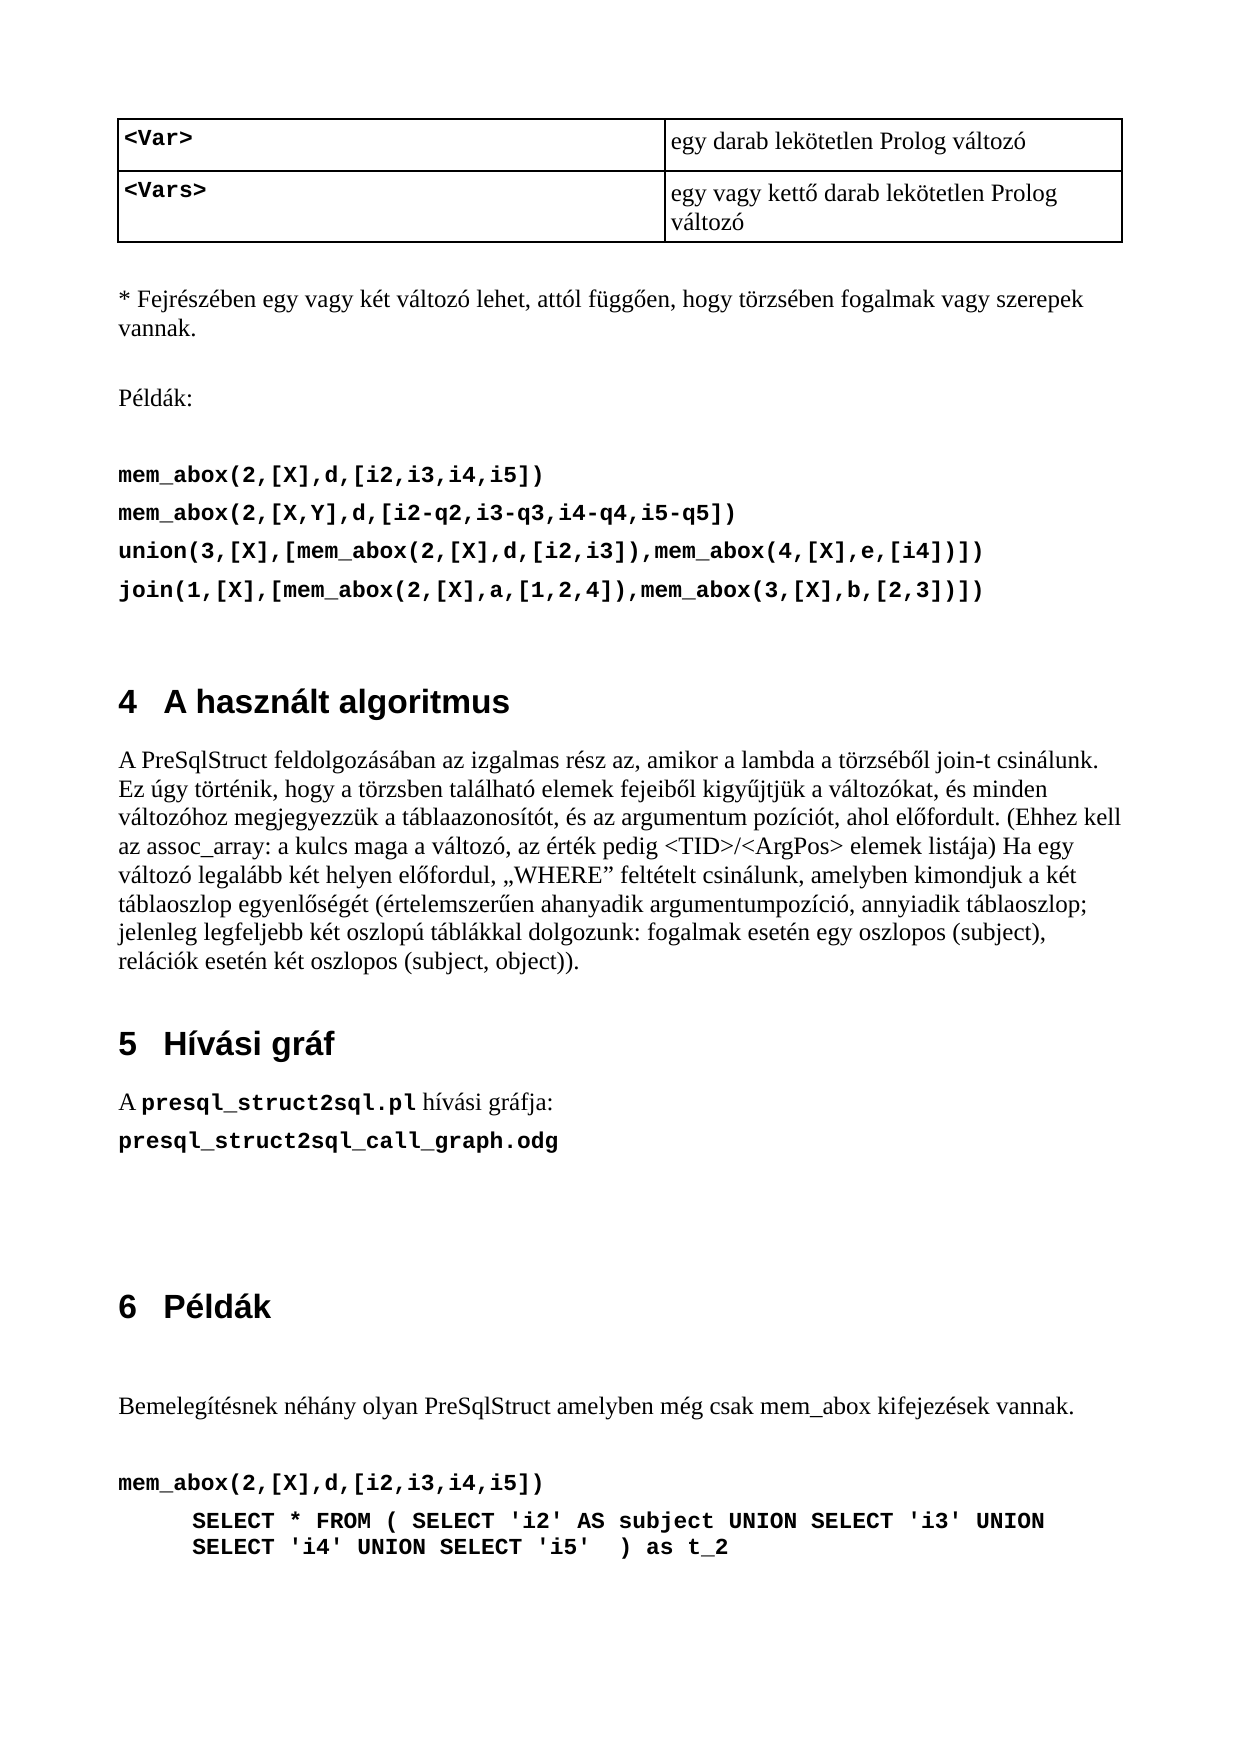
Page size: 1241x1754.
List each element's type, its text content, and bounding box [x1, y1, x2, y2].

text A presql_struct2sql.pl hívási gráfja: [118, 1087, 1122, 1117]
text mem_abox(2,[X,Y],d,[i2-q2,i3-q3,i4-q4,i5-q5]) [118, 501, 1122, 527]
text Bemelegítésnek néhány olyan PreSqlStruct amelyben még csak mem_abox kifejezések vannak. [118, 1391, 1122, 1420]
text join(1,[X],[mem_abox(2,[X],a,[1,2,4]),mem_abox(3,[X],b,[2,3])]) [118, 578, 1122, 604]
text union(3,[X],[mem_abox(2,[X],d,[i2,i3]),mem_abox(4,[X],e,[i4])]) [118, 540, 1122, 566]
text mem_abox(2,[X],d,[i2,i3,i4,i5]) [118, 463, 1122, 489]
subtitle A használt algoritmus [118, 682, 1122, 721]
text presql_struct2sql_call_graph.odg [118, 1129, 1122, 1156]
text * Fejrészében egy vagy két változó lehet, attól függően, hogy törzsében fogalmak vagy szerepek vannak. [118, 284, 1122, 342]
text SELECT * FROM ( SELECT 'i2' AS subject UNION SELECT 'i3' UNION SELECT 'i4' UNION SELECT 'i5' ) as t_2 [192, 1509, 1122, 1561]
table_cell egy vagy kettő darab lekötetlen Prolog változó [666, 172, 1121, 241]
table_cell egy darab lekötetlen Prolog változó [666, 120, 1121, 170]
subtitle Hívási gráf [118, 1024, 1122, 1063]
text A PreSqlStruct feldolgozásában az izgalmas rész az, amikor a lambda a törzséből join-t csinálunk. Ez úgy történik, hogy a törzsben található elemek fejeiből kigyűjtjük a változókat, és minden változóhoz megjegyezzük a táblaazonosítót, és az argumentum pozíciót, ahol előfordult. (Ehhez kell az assoc_array: a kulcs maga a változó, az érték pedig <TID>/<ArgPos> elemek listája) Ha egy változó legalább két helyen előfordul, „WHERE” feltételt csinálunk, amelyben kimondjuk a két táblaoszlop egyenlőségét (értelemszerűen ahanyadik argumentumpozíció, annyiadik táblaoszlop; jelenleg legfeljebb két oszlopú táblákkal dolgozunk: fogalmak esetén egy oszlopos (subject), relációk esetén két oszlopos (subject, object)). [118, 745, 1122, 975]
table_cell <Var> [119, 120, 664, 170]
text Példák: [118, 383, 1122, 412]
table_cell <Vars> [119, 172, 664, 241]
subtitle Példák [118, 1287, 1122, 1326]
text mem_abox(2,[X],d,[i2,i3,i4,i5]) [118, 1471, 1122, 1497]
